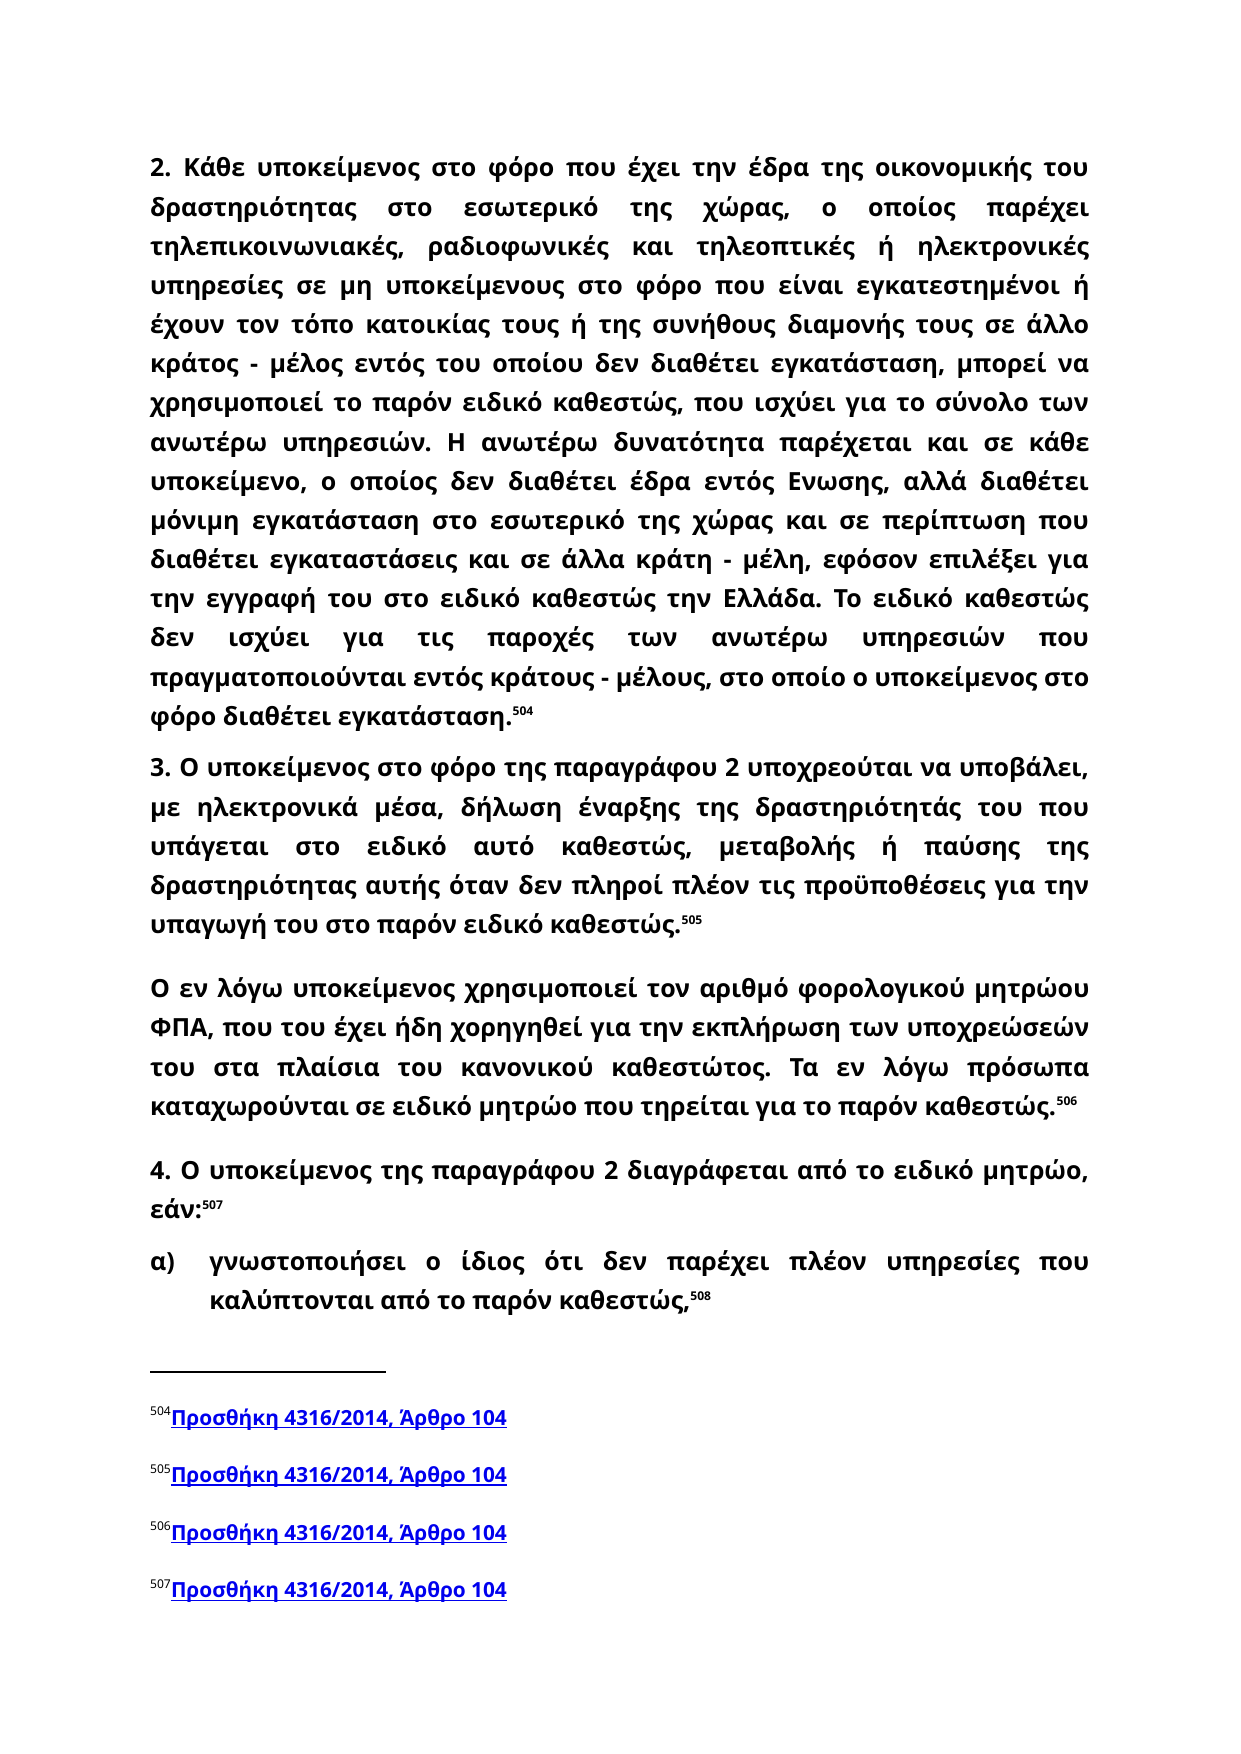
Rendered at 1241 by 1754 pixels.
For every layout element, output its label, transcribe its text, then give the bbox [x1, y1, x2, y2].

list α) γνωστοποιήσει ο ίδιος ότι δεν παρέχει πλέον υπηρεσίες που καλύπτονται από το παρόν καθεστώς, [150, 1243, 1090, 1317]
text Προσθήκη 4316/2014, Άρθρο 104 [150, 1518, 1090, 1546]
text Προσθήκη 4316/2014, Άρθρο 104 [150, 1576, 1090, 1604]
text Προσθήκη 4316/2014, Άρθρο 104 [150, 1403, 1090, 1431]
text 3. Ο υποκείμενος στο φόρο της παραγράφου 2 υποχρεούται να υποβάλει, με ηλεκτρονικά μέσα, δήλωση έναρξης της δραστηριότητάς του που υπάγεται στο ειδικό αυτό καθεστώς, μεταβολής ή παύσης της δραστηριότητας αυτής όταν δεν πληροί πλέον τις προϋποθέσεις για την υπαγωγή του στο παρόν ειδικό καθεστώς. [150, 750, 1090, 941]
text Ο εν λόγω υποκείμενος χρησιμοποιεί τον αριθμό φορολογικού μητρώου ΦΠΑ, που του έχει ήδη χορηγηθεί για την εκπλήρωση των υποχρεώσεών του στα πλαίσια του κανονικού καθεστώτος. Τα εν λόγω πρόσωπα καταχωρούνται σε ειδικό μητρώο που τηρείται για το παρόν καθεστώς. [150, 971, 1090, 1122]
text Προσθήκη 4316/2014, Άρθρο 104 [150, 1460, 1090, 1489]
text 4. Ο υποκείμενος της παραγράφου 2 διαγράφεται από το ειδικό μητρώο, εάν: [150, 1152, 1090, 1226]
text 2. Κάθε υποκείμενος στο φόρο που έχει την έδρα της οικονομικής του δραστηριότητας στο εσωτερικό της χώρας, ο οποίος παρέχει τηλεπικοινωνιακές, ραδιοφωνικές και τηλεοπτικές ή ηλεκτρονικές υπηρεσίες σε μη υποκείμενους στο φόρο που είναι εγκατεστημένοι ή έχουν τον τόπο κατοικίας τους ή της συνήθους διαμονής τους σε άλλο κράτος - μέλος εντός του οποίου δεν διαθέτει εγκατάσταση, μπορεί να χρησιμοποιεί το παρόν ειδικό καθεστώς, που ισχύει για το σύνολο των ανωτέρω υπηρεσιών. Η ανωτέρω δυνατότητα παρέχεται και σε κάθε υποκείμενο, ο οποίος δεν διαθέτει έδρα εντός Ενωσης, αλλά διαθέτει μόνιμη εγκατάσταση στο εσωτερικό της χώρας και σε περίπτωση που διαθέτει εγκαταστάσεις και σε άλλα κράτη - μέλη, εφόσον επιλέξει για την εγγραφή του στο ειδικό καθεστώς την Ελλάδα. Το ειδικό καθεστώς δεν ισχύει για τις παροχές των ανωτέρω υπηρεσιών που πραγματοποιούνται εντός κράτους - μέλους, στο οποίο ο υποκείμενος στο φόρο διαθέτει εγκατάσταση. [150, 150, 1090, 732]
